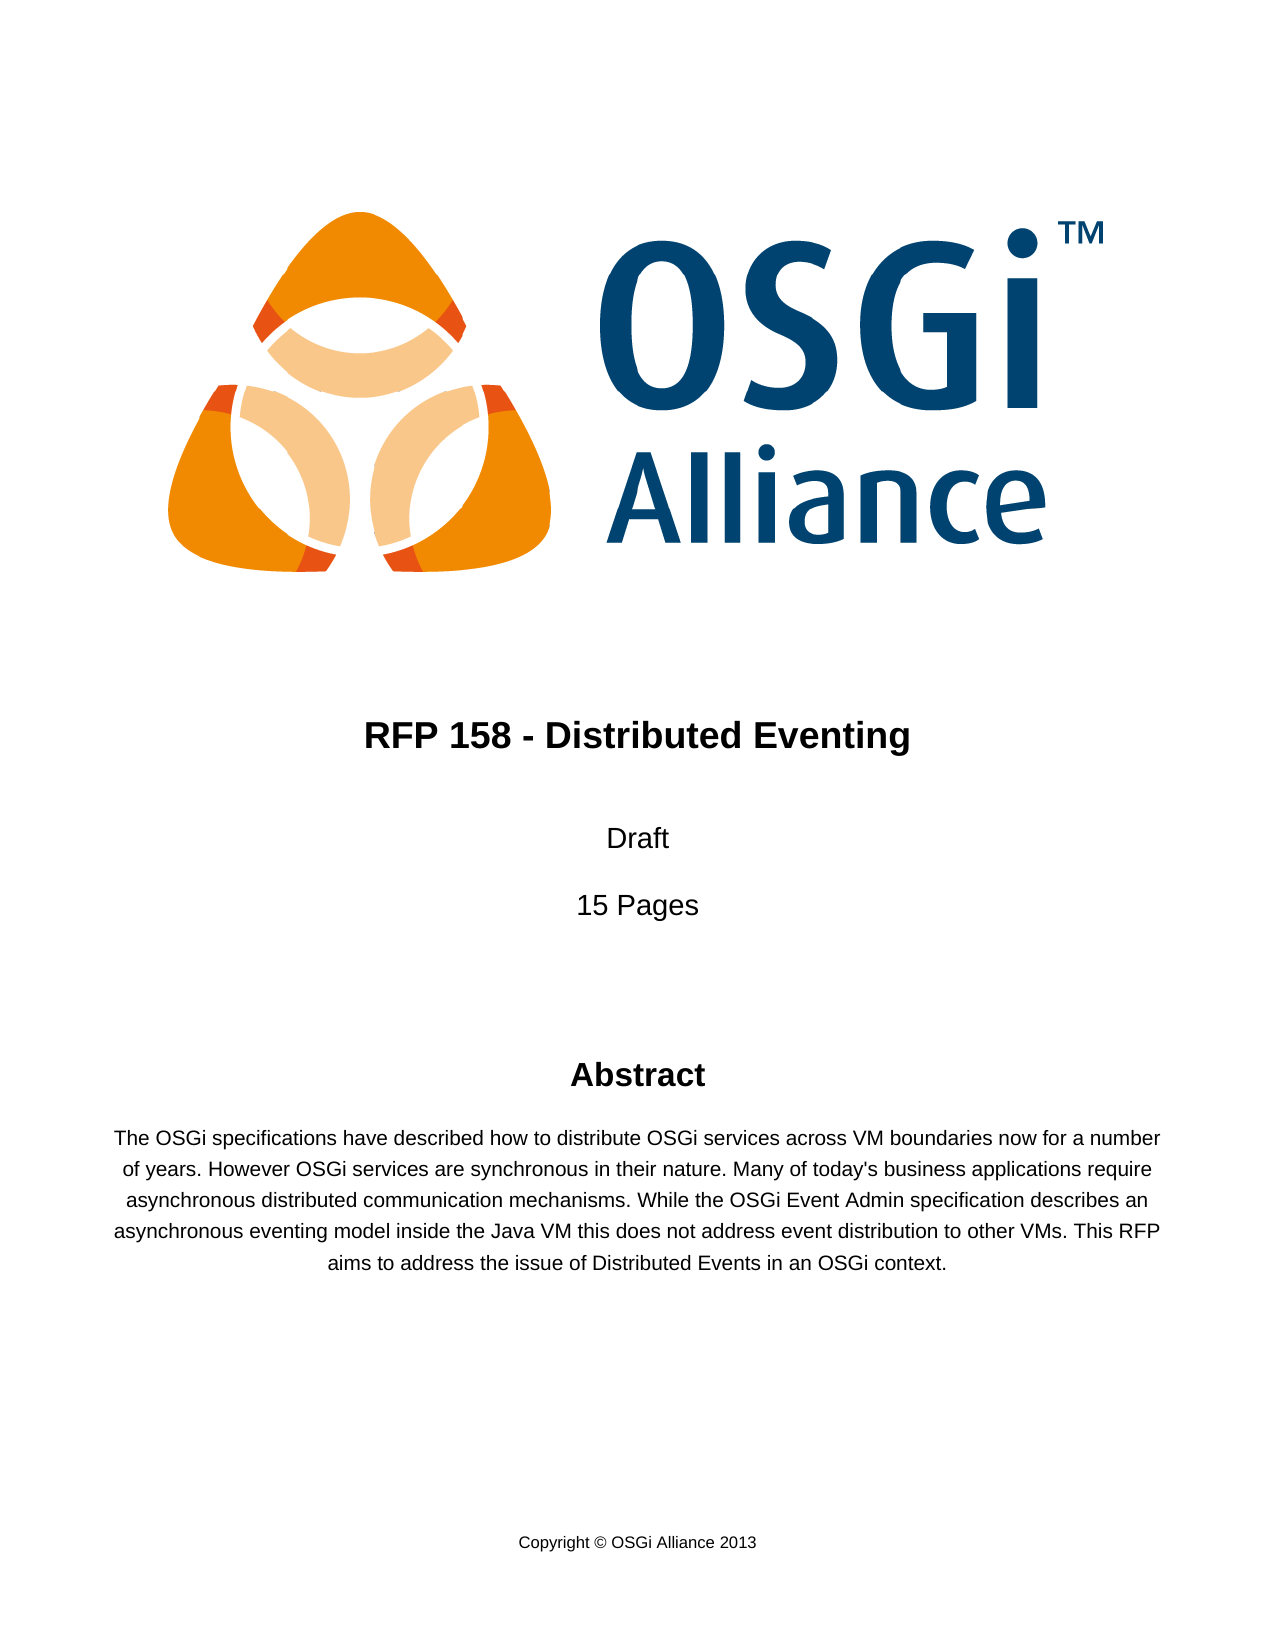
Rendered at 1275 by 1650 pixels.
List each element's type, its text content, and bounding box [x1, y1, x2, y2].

title RFP 158 - Distributed Eventing [112, 714, 1162, 757]
picture [112, 158, 1163, 626]
text Abstract [112, 1055, 1162, 1093]
text The OSGi specifications have described how to distribute OSGi services across VM boundaries now for a number of years. However OSGi services are synchronous in their nature. Many of today's business applications require asynchronous distributed communication mechanisms. While the OSGi Event Admin specification describes an asynchronous eventing model inside the Java VM this does not address event distribution to other VMs. This RFP aims to address the issue of Distributed Events in an OSGi context. [112, 1118, 1162, 1274]
title Draft 15 Pages [112, 821, 1162, 922]
